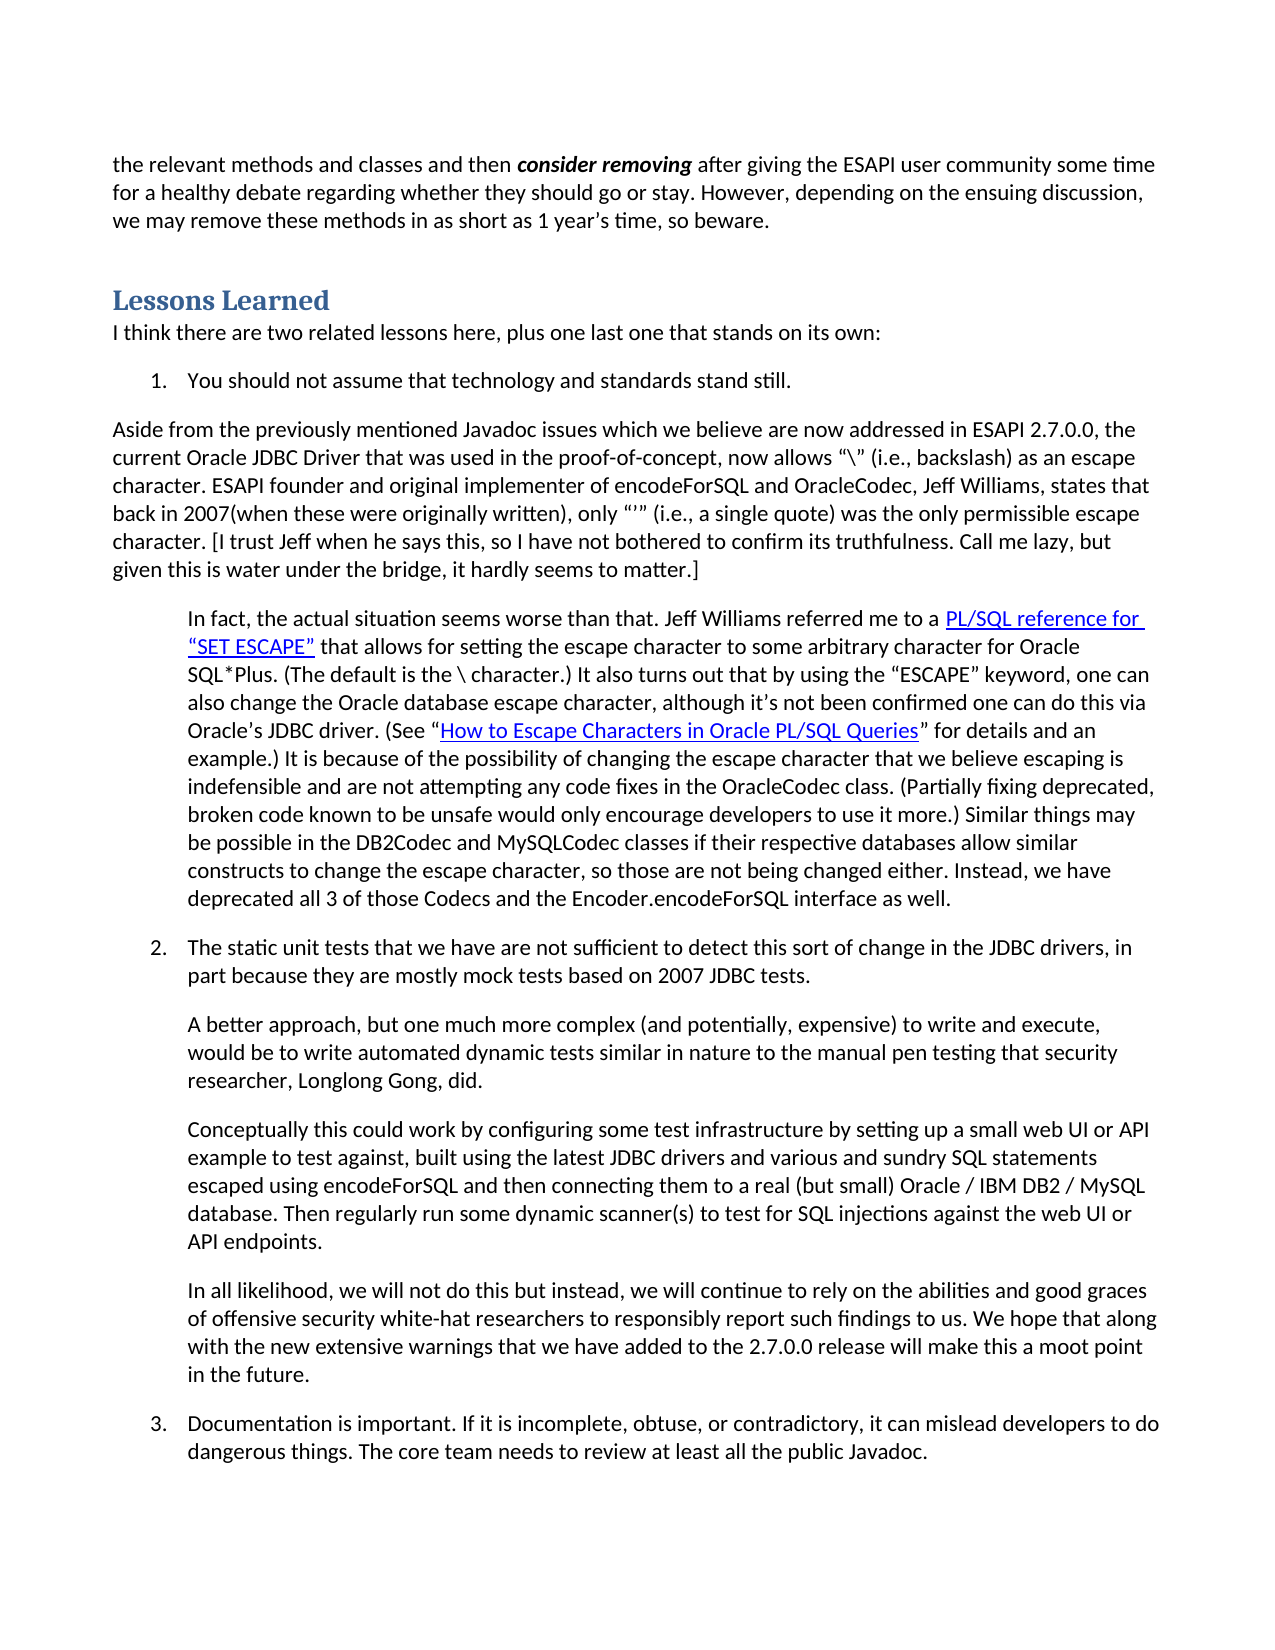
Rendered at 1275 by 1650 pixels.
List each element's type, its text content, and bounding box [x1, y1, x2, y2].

text Aside from the previously mentioned Javadoc issues which we believe are now addressed in ESAPI 2.7.0.0, the current Oracle JDBC Driver that was used in the proof-of-concept, now allows “\” (i.e., backslash) as an escape character. ESAPI founder and original implementer of encodeForSQL and OracleCodec, Jeff Williams, states that back in 2007(when these were originally written), only “’” (i.e., a single quote) was the only permissible escape character. [I trust Jeff when he says this, so I have not bothered to confirm its truthfulness. Call me lazy, but given this is water under the bridge, it hardly seems to matter.] [112, 415, 1162, 583]
list In fact, the actual situation seems worse than that. Jeff Williams referred me to a PL/SQL reference for “SET ESCAPE” that allows for setting the escape character to some arbitrary character for Oracle SQL*Plus. (The default is the \ character.) It also turns out that by using the “ESCAPE” keyword, one can also change the Oracle database escape character, although it’s not been confirmed one can do this via Oracle’s JDBC driver. (See “How to Escape Characters in Oracle PL/SQL Queries” for details and an example.) It is because of the possibility of changing the escape character that we believe escaping is indefensible and are not attempting any code fixes in the OracleCodec class. (Partially fixing deprecated, broken code known to be unsafe would only encourage developers to use it more.) Similar things may be possible in the DB2Codec and MySQLCodec classes if their respective databases allow similar constructs to change the escape character, so those are not being changed either. Instead, we have deprecated all 3 of those Codecs and the Encoder.encodeForSQL interface as well. [150, 604, 1162, 912]
list The static unit tests that we have are not sufficient to detect this sort of change in the JDBC drivers, in part because they are mostly mock tests based on 2007 JDBC tests. [150, 933, 1162, 989]
list Documentation is important. If it is incomplete, obtuse, or contradictory, it can mislead developers to do dangerous things. The core team needs to review at least all the public Javadoc. [150, 1409, 1162, 1465]
text I think there are two related lessons here, plus one last one that stands on its own: [112, 318, 1162, 346]
list Conceptually this could work by configuring some test infrastructure by setting up a small web UI or API example to test against, built using the latest JDBC drivers and various and sundry SQL statements escaped using encodeForSQL and then connecting them to a real (but small) Oracle / IBM DB2 / MySQL database. Then regularly run some dynamic scanner(s) to test for SQL injections against the web UI or API endpoints. [150, 1115, 1162, 1255]
text the relevant methods and classes and then consider removing after giving the ESAPI user community some time for a healthy debate regarding whether they should go or stay. However, depending on the ensuing discussion, we may remove these methods in as short as 1 year’s time, so beware. [112, 150, 1162, 234]
list In all likelihood, we will not do this but instead, we will continue to rely on the abilities and good graces of offensive security white-hat researchers to responsibly report such findings to us. We hope that along with the new extensive warnings that we have added to the 2.7.0.0 release will make this a moot point in the future. [150, 1276, 1162, 1388]
subtitle Lessons Learned [112, 284, 1162, 318]
list You should not assume that technology and standards stand still. [150, 366, 1162, 394]
list A better approach, but one much more complex (and potentially, expensive) to write and execute, would be to write automated dynamic tests similar in nature to the manual pen testing that security researcher, Longlong Gong, did. [150, 1010, 1162, 1094]
